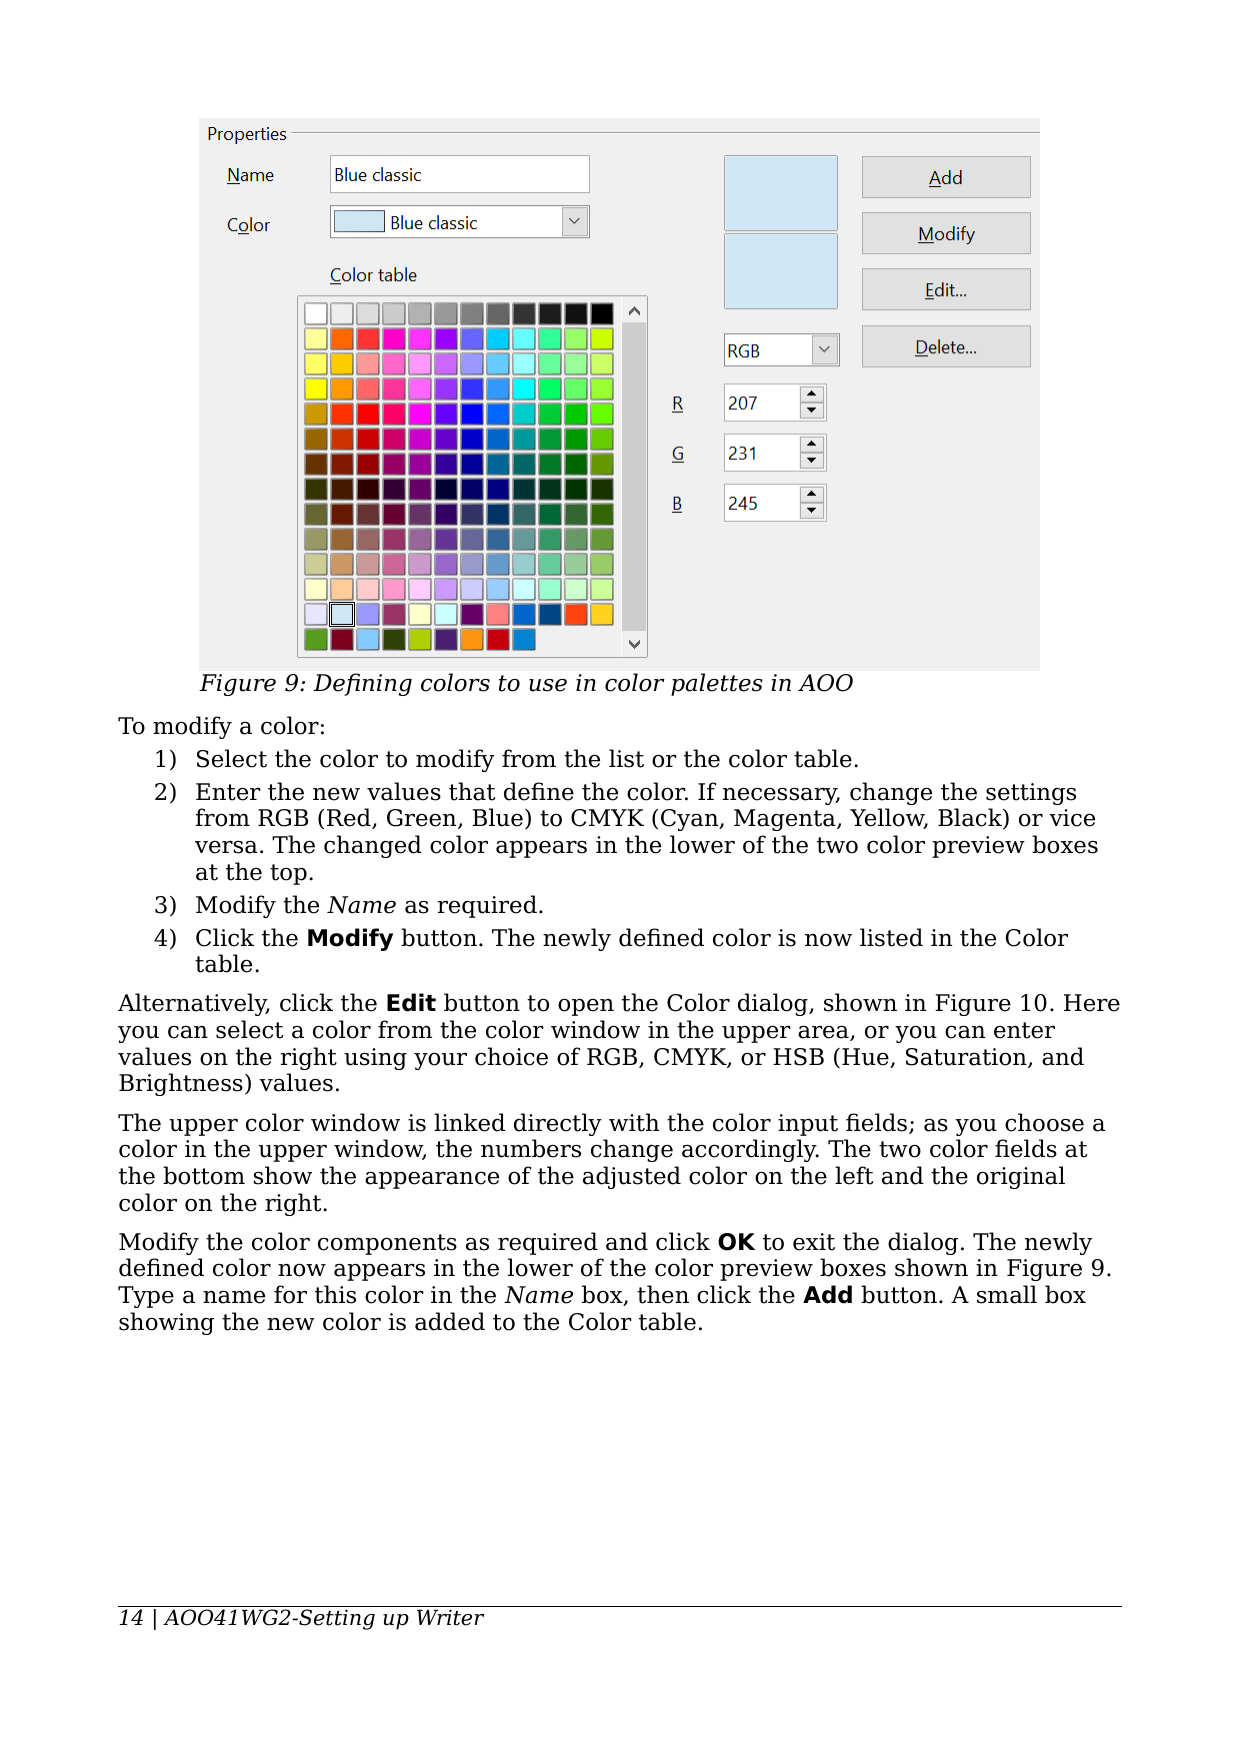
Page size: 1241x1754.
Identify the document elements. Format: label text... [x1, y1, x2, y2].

list Modify the Name as required. [177, 892, 1122, 918]
list To modify a color: [118, 713, 1122, 739]
text Alternatively, click the Edit button to open the Color dialog, shown in Figure 10. Here you can select a color from the color window in the upper area, or you can enter values on the right using your choice of RGB, CMYK, or HSB (Hue, Saturation, and Brightness) values. [118, 991, 1122, 1097]
list Select the color to modify from the list or the color table. [177, 746, 1122, 773]
text The upper color window is linked directly with the color input fields; as you choose a color in the upper window, the numbers change accordingly. The two color fields at the bottom show the appearance of the adjusted color on the left and the original color on the right. [118, 1110, 1122, 1216]
list Click the Modify button. The newly defined color is now listed in the Color table. [177, 925, 1122, 978]
list Enter the new values that define the color. If necessary, change the settings from RGB (Red, Green, Blue) to CMYK (Cyan, Magenta, Yellow, Black) or vice versa. The changed color appears in the lower of the two color preview boxes at the top. [177, 779, 1122, 886]
text Figure 9: Defining colors to use in color palettes in AOO [200, 671, 1041, 697]
picture [199, 118, 1040, 671]
text Modify the color components as required and click OK to exit the dialog. The newly defined color now appears in the lower of the color preview boxes shown in Figure 9. Type a name for this color in the Name box, then click the Add button. A small box showing the new color is added to the Color table. [118, 1229, 1122, 1336]
